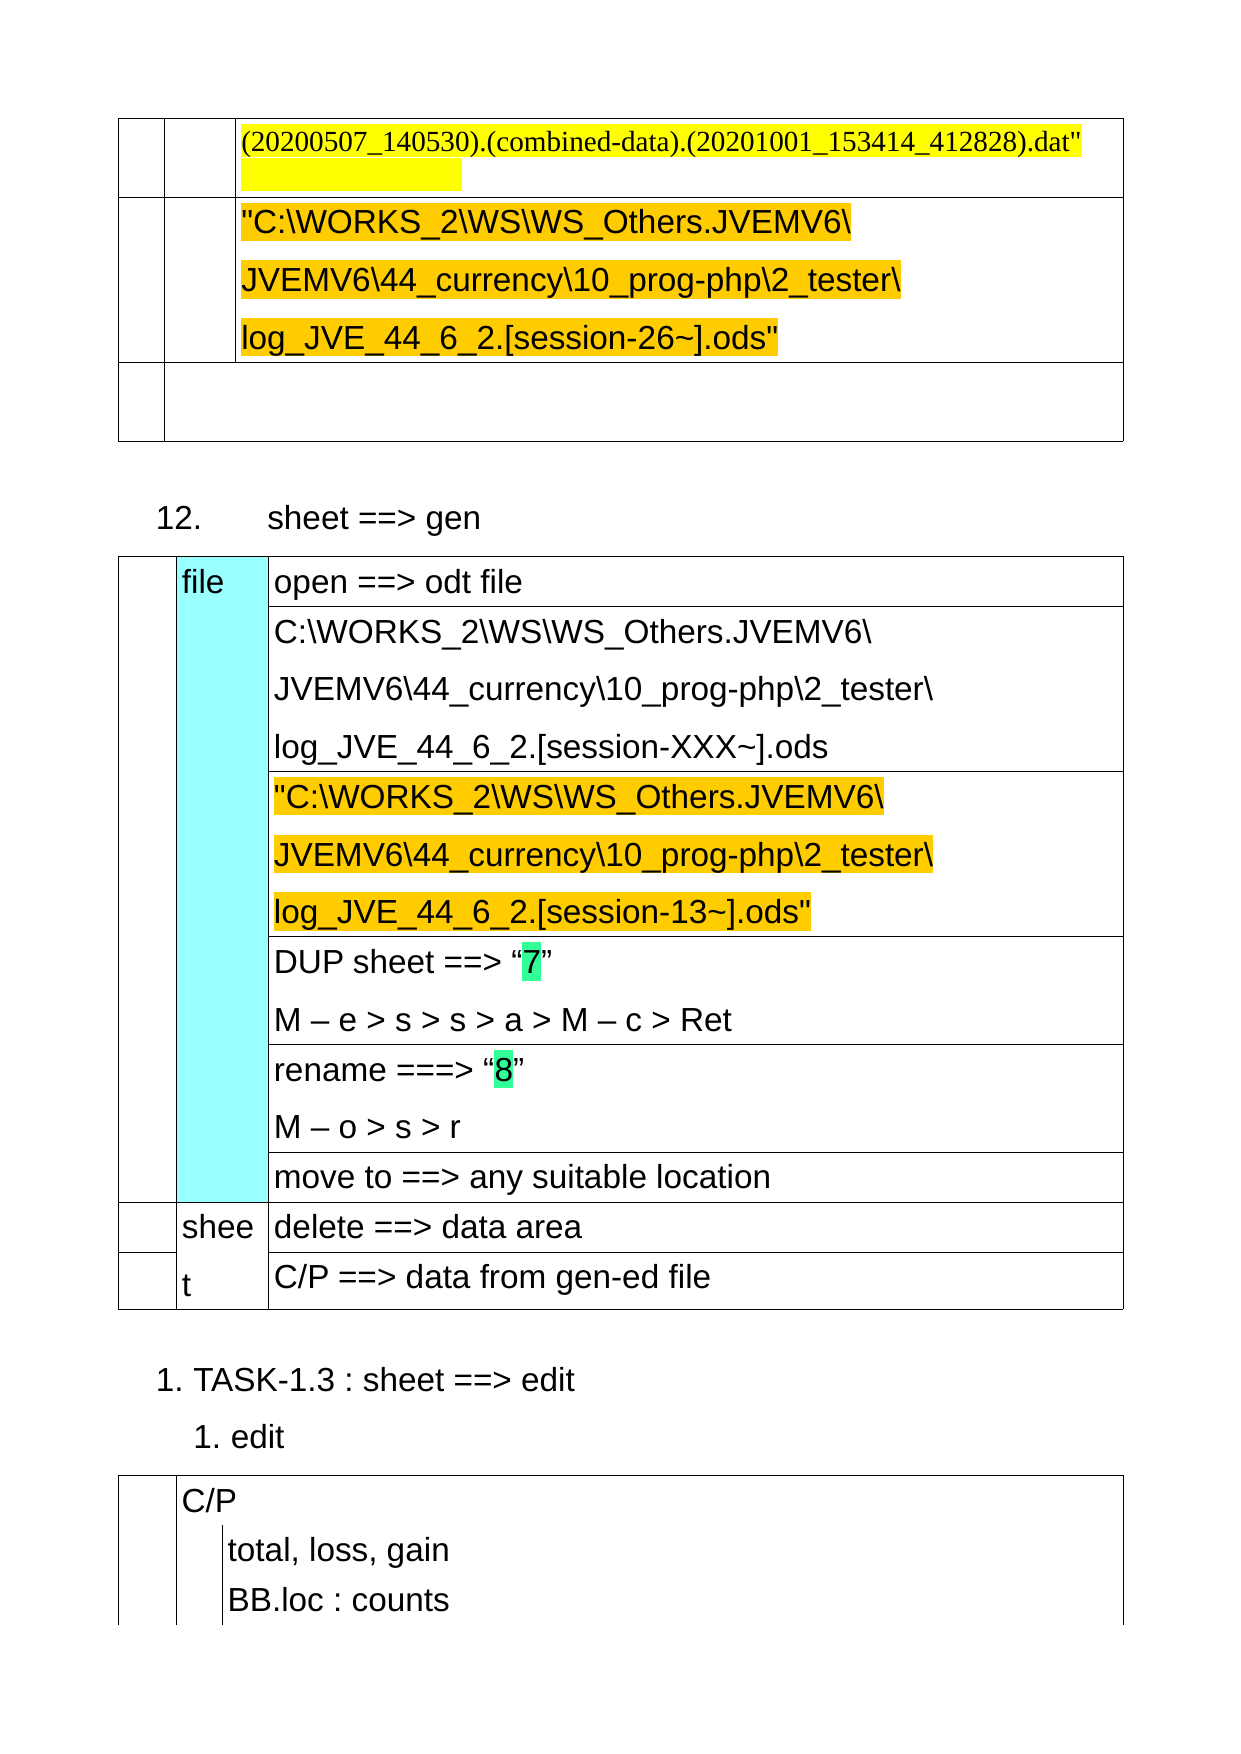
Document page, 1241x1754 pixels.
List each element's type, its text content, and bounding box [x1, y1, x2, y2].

table_header [119, 1476, 176, 1525]
table_cell C/P ==> data from gen-ed file [269, 1253, 1123, 1309]
table_cell C:\WORKS_2\WS\WS_Others.JVEMV6\JVEMV6\44_currency\10_prog-php\2_tester\log_JVE_44_6_2.[session-XXX~].ods [269, 607, 1123, 771]
table_cell [165, 119, 235, 197]
list TASK-1.3 : sheet ==> edit [156, 1359, 1122, 1398]
table_cell rename ===> “8” M – o > s > r [269, 1045, 1123, 1152]
table_cell move to ==> any suitable location [269, 1153, 1123, 1202]
table_header C/P [177, 1476, 1123, 1525]
table_cell [119, 1575, 176, 1624]
table_cell [119, 198, 164, 362]
table_header open ==> odt file [269, 557, 1123, 606]
table_cell total, loss, gain [223, 1525, 1123, 1575]
table_cell [165, 198, 235, 362]
table_cell [177, 1525, 222, 1575]
table_header [119, 119, 164, 197]
table_cell [119, 1253, 176, 1309]
table_cell [119, 1203, 176, 1252]
table_cell "C:\WORKS_2\WS\WS_Others.JVEMV6\JVEMV6\44_currency\10_prog-php\2_tester\log_JVE_44_6_2.[session-26~].ods" [236, 198, 1123, 362]
table_cell BB.loc : counts [223, 1575, 1123, 1624]
table_cell sheet [177, 1203, 268, 1309]
list sheet ==> gen [156, 498, 1122, 537]
table_cell [119, 1525, 176, 1575]
table_cell [119, 363, 164, 441]
table_cell "C:\WORKS_2\WS\WS_Others.JVEMV6\JVEMV6\44_currency\10_prog-php\2_tester\log_JVE_44_6_2.[session-13~].ods" [269, 772, 1123, 936]
table_cell [165, 363, 1123, 441]
table_cell delete ==> data area [269, 1203, 1123, 1252]
table_cell DUP sheet ==> “7” M – e > s > s > a > M – c > Ret [269, 937, 1123, 1044]
table_header file [177, 557, 268, 1202]
table_cell (20200507_140530).(combined-data).(20201001_153414_412828).dat" [236, 119, 1123, 197]
table_cell [177, 1575, 222, 1624]
table_header [119, 557, 176, 1202]
list edit [193, 1417, 1122, 1456]
